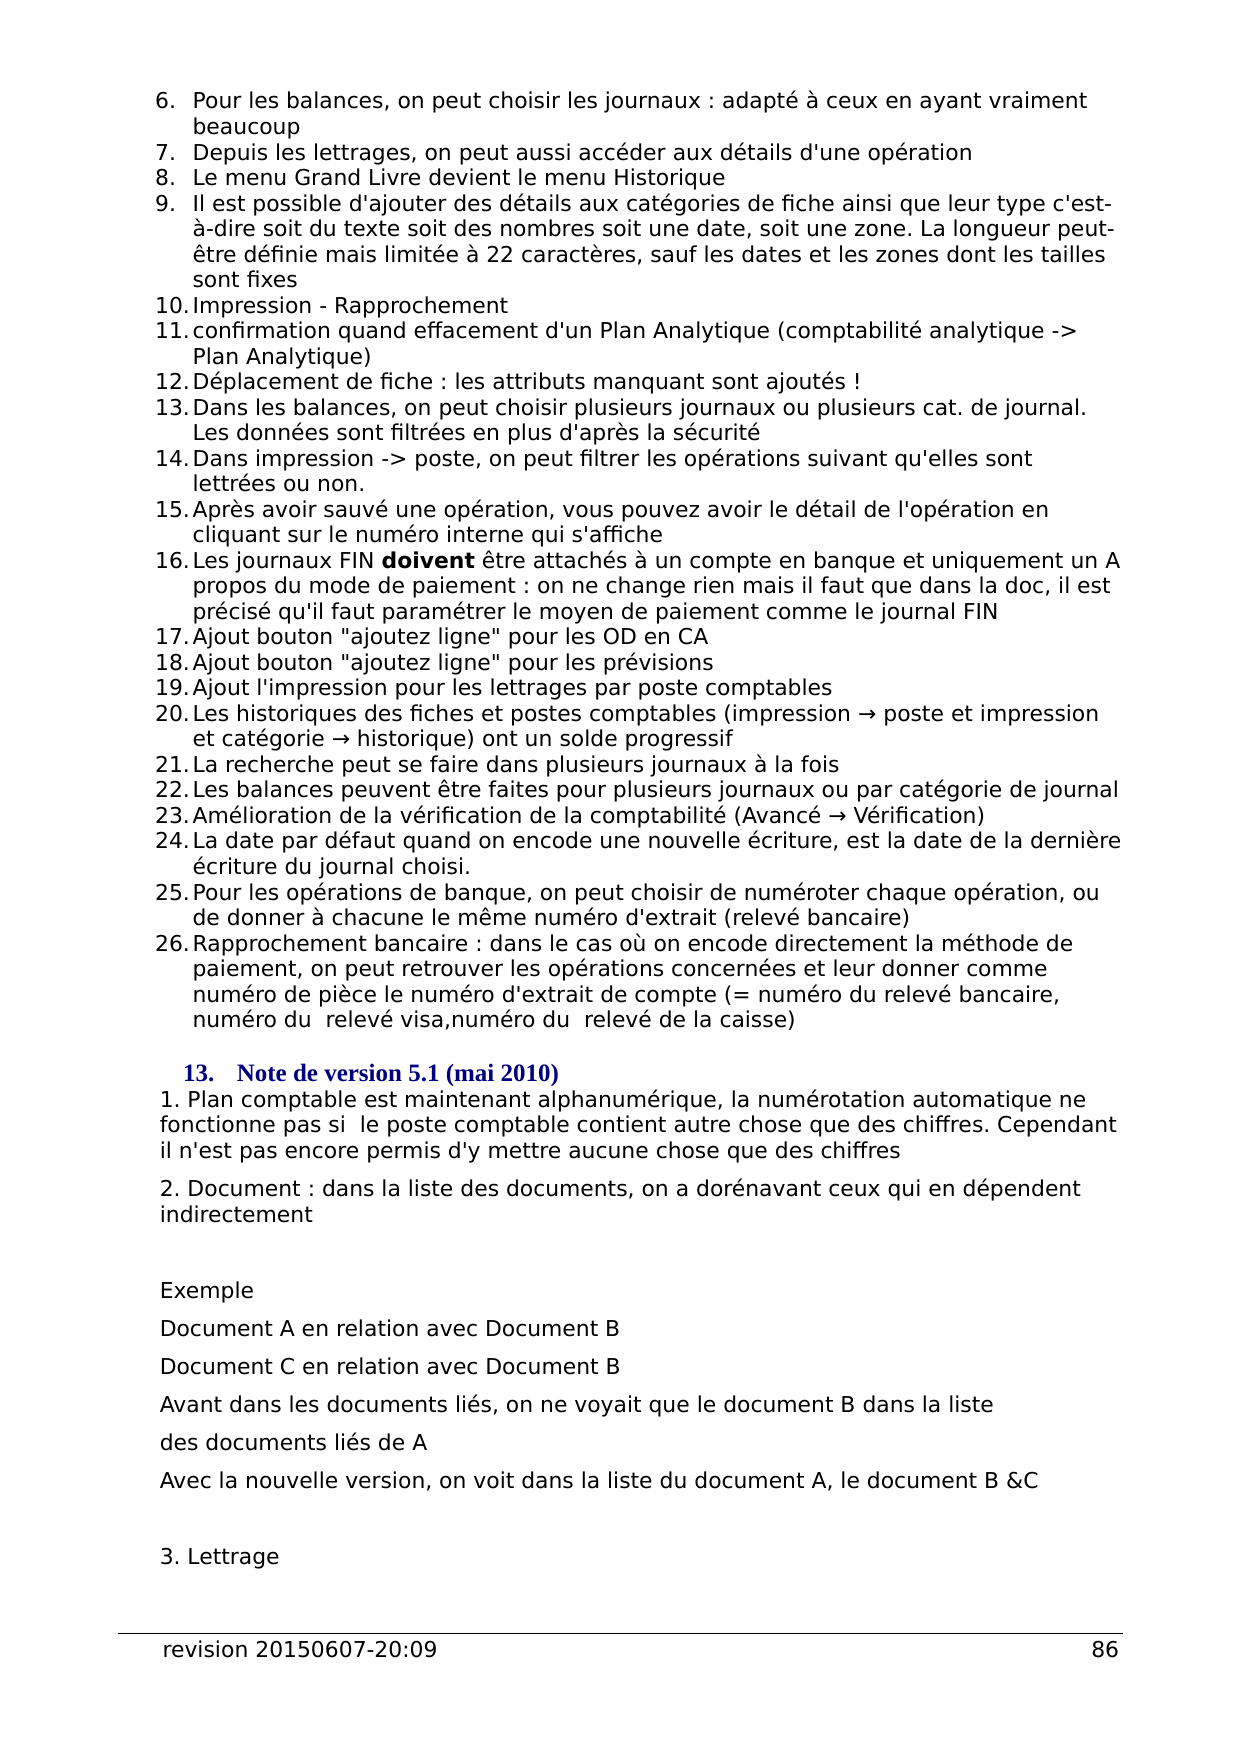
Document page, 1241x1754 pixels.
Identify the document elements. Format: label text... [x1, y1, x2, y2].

text des documents liés de A [159, 1430, 1123, 1455]
list Dans impression -> poste, on peut filtrer les opérations suivant qu'elles sont lettrées ou non. [155, 446, 1123, 497]
list Ajout l'impression pour les lettrages par poste comptables [155, 676, 1123, 701]
text Exemple [159, 1278, 1123, 1303]
list Pour les balances, on peut choisir les journaux : adapté à ceux en ayant vraiment beaucoup [155, 88, 1123, 139]
text Document C en relation avec Document B [159, 1354, 1123, 1379]
list Les journaux FIN doivent être attachés à un compte en banque et uniquement un A propos du mode de paiement : on ne change rien mais il faut que dans la doc, il est précisé qu'il faut paramétrer le moyen de paiement comme le journal FIN [155, 548, 1123, 624]
list Ajout bouton "ajoutez ligne" pour les prévisions [155, 650, 1123, 676]
list Déplacement de fiche : les attributs manquant sont ajoutés ! [155, 369, 1123, 395]
list Depuis les lettrages, on peut aussi accéder aux détails d'une opération [155, 139, 1123, 165]
text Avant dans les documents liés, on ne voyait que le document B dans la liste [159, 1392, 1123, 1417]
list Ajout bouton "ajoutez ligne" pour les OD en CA [155, 624, 1123, 650]
list Après avoir sauvé une opération, vous pouvez avoir le détail de l'opération en cliquant sur le numéro interne qui s'affiche [155, 497, 1123, 548]
text 3. Lettrage [159, 1544, 1123, 1569]
list confirmation quand effacement d'un Plan Analytique (comptabilité analytique -> Plan Analytique) [155, 318, 1123, 369]
list Les historiques des fiches et postes comptables (impression → poste et impression et catégorie → historique) ont un solde progressif [155, 701, 1123, 752]
list Dans les balances, on peut choisir plusieurs journaux ou plusieurs cat. de journal. Les données sont filtrées en plus d'après la sécurité [155, 395, 1123, 446]
list Le menu Grand Livre devient le menu Historique [155, 165, 1123, 191]
list La date par défaut quand on encode une nouvelle écriture, est la date de la dernière écriture du journal choisi. [155, 829, 1123, 880]
list La recherche peut se faire dans plusieurs journaux à la fois [155, 752, 1123, 778]
text 1. Plan comptable est maintenant alphanumérique, la numérotation automatique ne fonctionne pas si le poste comptable contient autre chose que des chiffres. Cependant il n'est pas encore permis d'y mettre aucune chose que des chiffres [159, 1087, 1123, 1164]
text Document A en relation avec Document B [159, 1316, 1123, 1341]
list Amélioration de la vérification de la comptabilité (Avancé → Vérification) [155, 803, 1123, 829]
text 2. Document : dans la liste des documents, on a dorénavant ceux qui en dépendent indirectement [159, 1176, 1123, 1227]
text Avec la nouvelle version, on voit dans la liste du document A, le document B &C [159, 1468, 1123, 1493]
list Les balances peuvent être faites pour plusieurs journaux ou par catégorie de journal [155, 778, 1123, 803]
list Impression - Rapprochement [155, 293, 1123, 318]
list Pour les opérations de banque, on peut choisir de numéroter chaque opération, ou de donner à chacune le même numéro d'extrait (relevé bancaire) [155, 880, 1123, 931]
list Il est possible d'ajouter des détails aux catégories de fiche ainsi que leur type c'est-à-dire soit du texte soit des nombres soit une date, soit une zone. La longueur peut-être définie mais limitée à 22 caractères, sauf les dates et les zones dont les tailles sont fixes [155, 191, 1123, 293]
subtitle Note de version 5.1 (mai 2010) [177, 1058, 1123, 1087]
list Rapprochement bancaire : dans le cas où on encode directement la méthode de paiement, on peut retrouver les opérations concernées et leur donner comme numéro de pièce le numéro d'extrait de compte (= numéro du relevé bancaire, numéro du relevé visa,numéro du relevé de la caisse) [155, 931, 1123, 1033]
